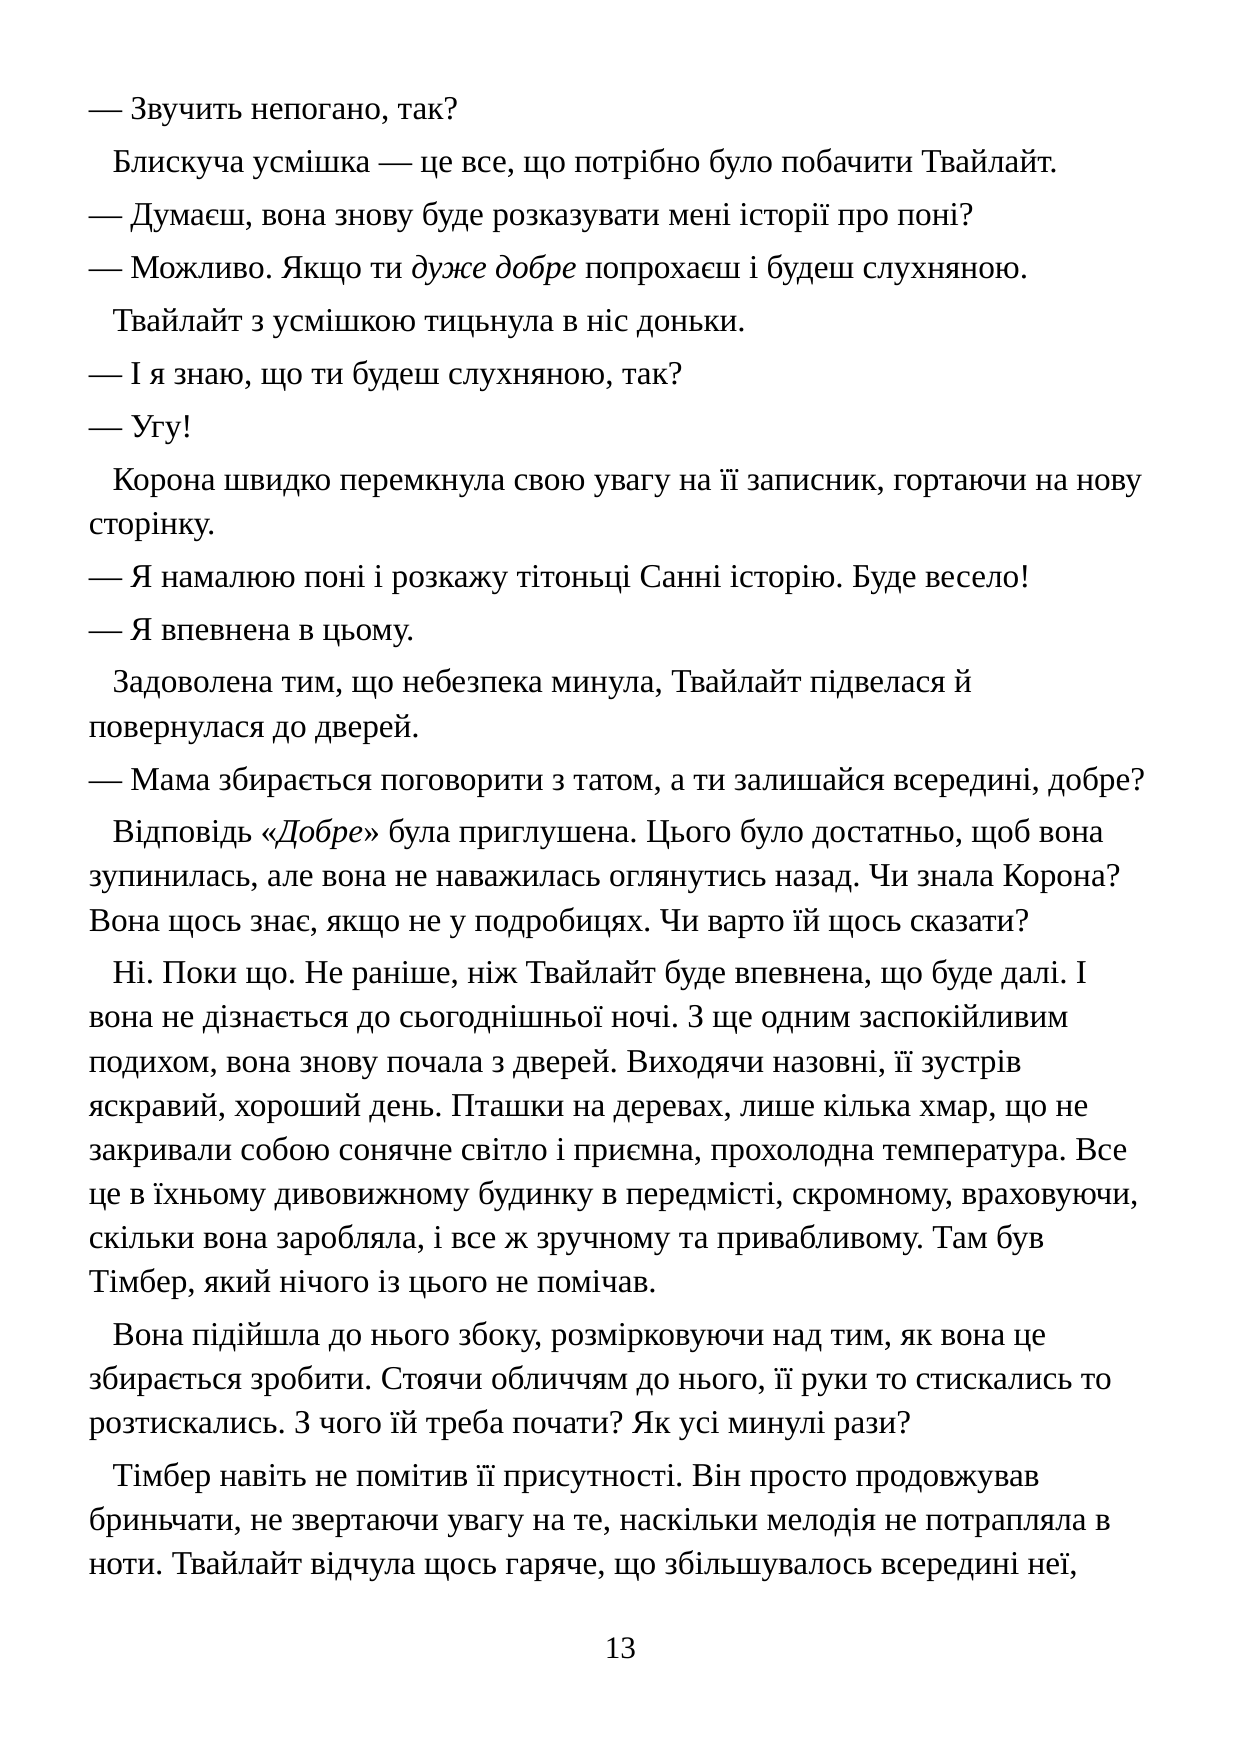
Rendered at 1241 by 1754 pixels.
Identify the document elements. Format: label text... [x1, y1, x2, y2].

text — Думаєш, вона знову буде розказувати мені історії про поні? [88, 194, 1152, 233]
text Ні. Поки що. Не раніше, ніж Твайлайт буде впевнена, що буде далі. І вона не дізнається до сьогоднішньої ночі. З ще одним заспокійливим подихом, вона знову почала з дверей. Виходячи назовні, її зустрів яскравий, хороший день. Пташки на деревах, лише кілька хмар, що не закривали собою сонячне світло і приємна, прохолодна температура. Все це в їхньому дивовижному будинку в передмісті, скромному, враховуючи, скільки вона заробляла, і все ж зручному та привабливому. Там був Тімбер, який нічого із цього не помічав. [88, 953, 1152, 1299]
text Корона швидко перемкнула свою увагу на її записник, гортаючи на нову сторінку. [88, 459, 1152, 541]
text — І я знаю, що ти будеш слухняною, так? [88, 353, 1152, 391]
text Блискуча усмішка — це все, що потрібно було побачити Твайлайт. [88, 141, 1152, 180]
text — Мама збирається поговорити з татом, а ти залишайся всередині, добре? [88, 759, 1152, 797]
text Відповідь «Добре» була приглушена. Цього було достатньо, щоб вона зупинилась, але вона не наважилась оглянутись назад. Чи знала Корона? Вона щось знає, якщо не у подробицях. Чи варто їй щось сказати? [88, 812, 1152, 938]
text — Можливо. Якщо ти дуже добре попрохаєш і будеш слухняною. [88, 247, 1152, 286]
text Твайлайт з усмішкою тицьнула в ніс доньки. [88, 300, 1152, 338]
text Задоволена тим, що небезпека минула, Твайлайт підвелася й повернулася до дверей. [88, 662, 1152, 744]
text — Угу! [88, 406, 1152, 444]
text — Звучить непогано, так? [88, 88, 1152, 127]
text — Я впевнена в цьому. [88, 609, 1152, 647]
text — Я намалюю поні і розкажу тітоньці Санні історію. Буде весело! [88, 556, 1152, 594]
text Вона підійшла до нього збоку, розмірковуючи над тим, як вона це збирається зробити. Стоячи обличчям до нього, її руки то стискались то розтискались. З чого їй треба почати? Як усі минулі рази? [88, 1314, 1152, 1441]
text Тімбер навіть не помітив її присутності. Він просто продовжував бриньчати, не звертаючи увагу на те, наскільки мелодія не потрапляла в ноти. Твайлайт відчула щось гаряче, що збільшувалось всередині неї, [88, 1455, 1152, 1582]
